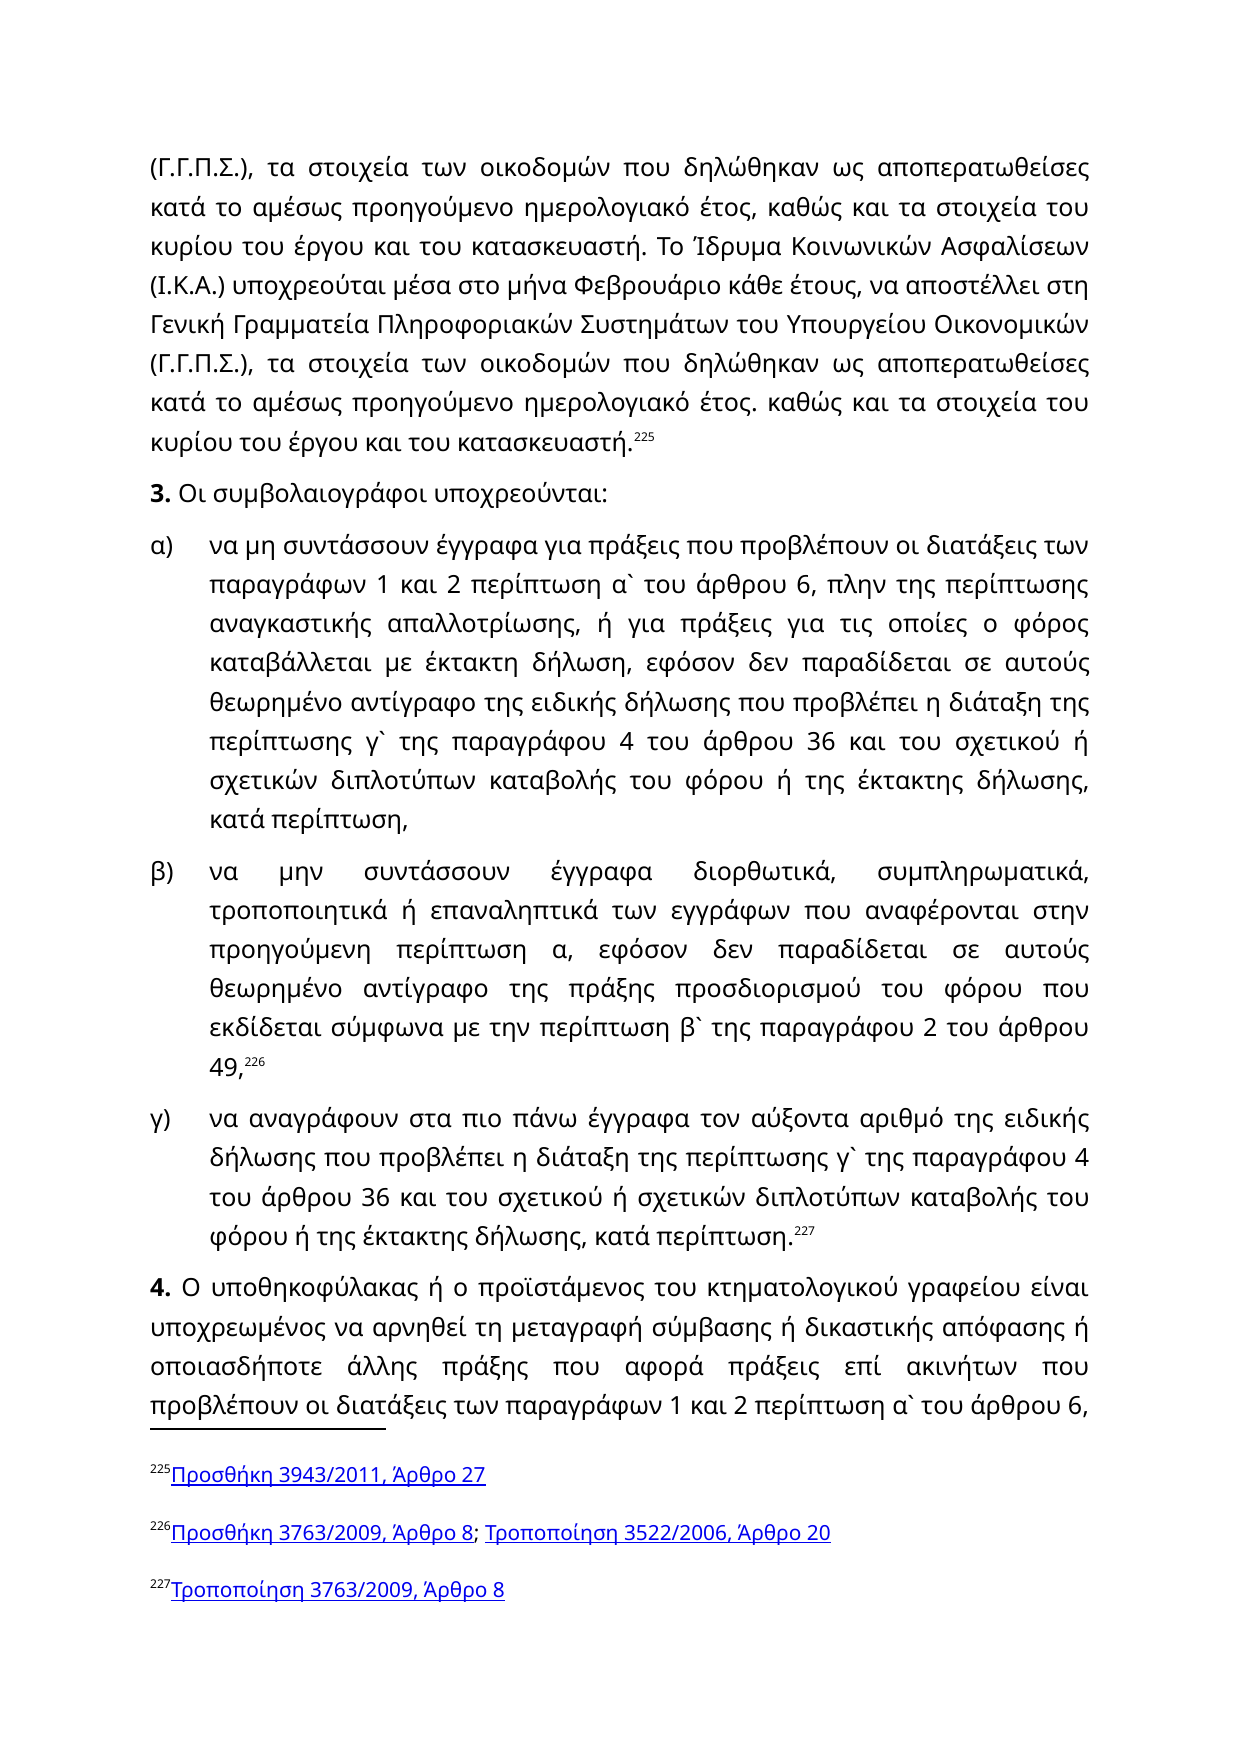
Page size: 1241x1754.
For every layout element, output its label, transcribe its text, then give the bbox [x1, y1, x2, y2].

list β) να μην συντάσσουν έγγραφα διορθωτικά, συμπληρωματικά, τροποποιητικά ή επαναληπτικά των εγγράφων που αναφέρονται στην προηγούμενη περίπτωση α, εφόσον δεν παραδίδεται σε αυτούς θεωρημένο αντίγραφο της πράξης προσδιορισμού του φόρου που εκδίδεται σύμφωνα με την περίπτωση β` της παραγράφου 2 του άρθρου 49, [150, 853, 1090, 1083]
text (Γ.Γ.Π.Σ.), τα στοιχεία των οικοδομών που δηλώθηκαν ως αποπερατωθείσες κατά το αμέσως προηγούμενο ημερολογιακό έτος, καθώς και τα στοιχεία του κυρίου του έργου και του κατασκευαστή. Το Ίδρυμα Κοινωνικών Ασφαλίσεων (Ι.Κ.Α.) υποχρεούται μέσα στο μήνα Φεβρουάριο κάθε έτους, να αποστέλλει στη Γενική Γραμματεία Πληροφοριακών Συστημάτων του Υπουργείου Οικονομικών (Γ.Γ.Π.Σ.), τα στοιχεία των οικοδομών που δηλώθηκαν ως αποπερατωθείσες κατά το αμέσως προηγούμενο ημερολογιακό έτος. καθώς και τα στοιχεία του κυρίου του έργου και του κατασκευαστή. [150, 150, 1090, 458]
text 4. Ο υποθηκοφύλακας ή ο προϊστάμενος του κτηματολογικού γραφείου είναι υποχρεωμένος να αρνηθεί τη μεταγραφή σύμβασης ή δικαστικής απόφασης ή οποιασδήποτε άλλης πράξης που αφορά πράξεις επί ακινήτων που προβλέπουν οι διατάξεις των παραγράφων 1 και 2 περίπτωση α` του άρθρου 6, [150, 1270, 1090, 1422]
text Προσθήκη 3763/2009, Άρθρο 8; Τροποποίηση 3522/2006, Άρθρο 20 [150, 1518, 1090, 1546]
list γ) να αναγράφουν στα πιο πάνω έγγραφα τον αύξοντα αριθμό της ειδικής δήλωσης που προβλέπει η διάταξη της περίπτωσης γ` της παραγράφου 4 του άρθρου 36 και του σχετικού ή σχετικών διπλοτύπων καταβολής του φόρου ή της έκτακτης δήλωσης, κατά περίπτωση. [150, 1101, 1090, 1252]
list α) να μη συντάσσουν έγγραφα για πράξεις που προβλέπουν οι διατάξεις των παραγράφων 1 και 2 περίπτωση α` του άρθρου 6, πλην της περίπτωσης αναγκαστικής απαλλοτρίωσης, ή για πράξεις για τις οποίες ο φόρος καταβάλλεται με έκτακτη δήλωση, εφόσον δεν παραδίδεται σε αυτούς θεωρημένο αντίγραφο της ειδικής δήλωσης που προβλέπει η διάταξη της περίπτωσης γ` της παραγράφου 4 του άρθρου 36 και του σχετικού ή σχετικών διπλοτύπων καταβολής του φόρου ή της έκτακτης δήλωσης, κατά περίπτωση, [150, 527, 1090, 836]
text Προσθήκη 3943/2011, Άρθρο 27 [150, 1460, 1090, 1489]
text 3. Οι συμβολαιογράφοι υποχρεούνται: [150, 476, 1090, 510]
text Τροποποίηση 3763/2009, Άρθρο 8 [150, 1576, 1090, 1604]
